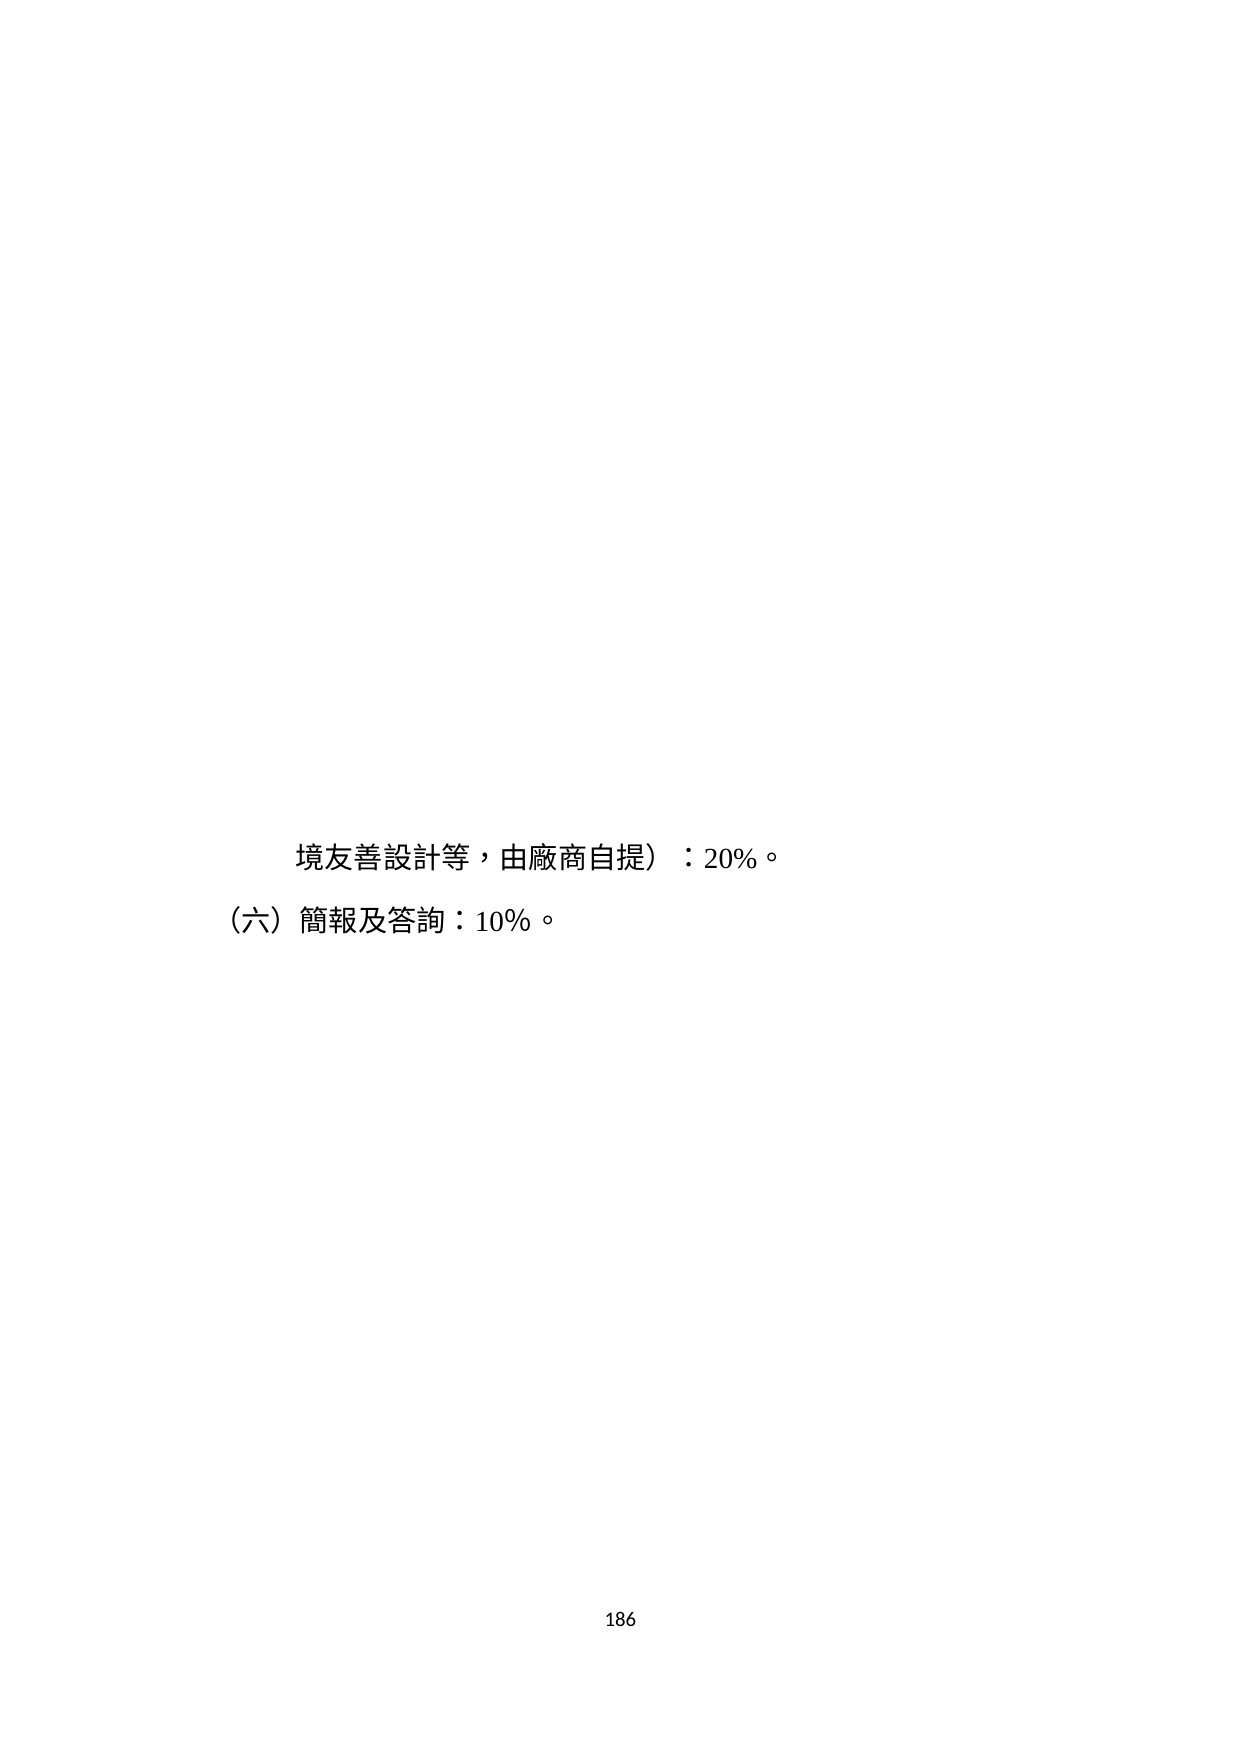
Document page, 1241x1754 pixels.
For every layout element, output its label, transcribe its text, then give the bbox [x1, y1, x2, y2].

text （六）簡報及答詢：10％。 [212, 877, 1092, 939]
text 境友善設計等，由廠商自提）：20%。 [210, 814, 1092, 877]
